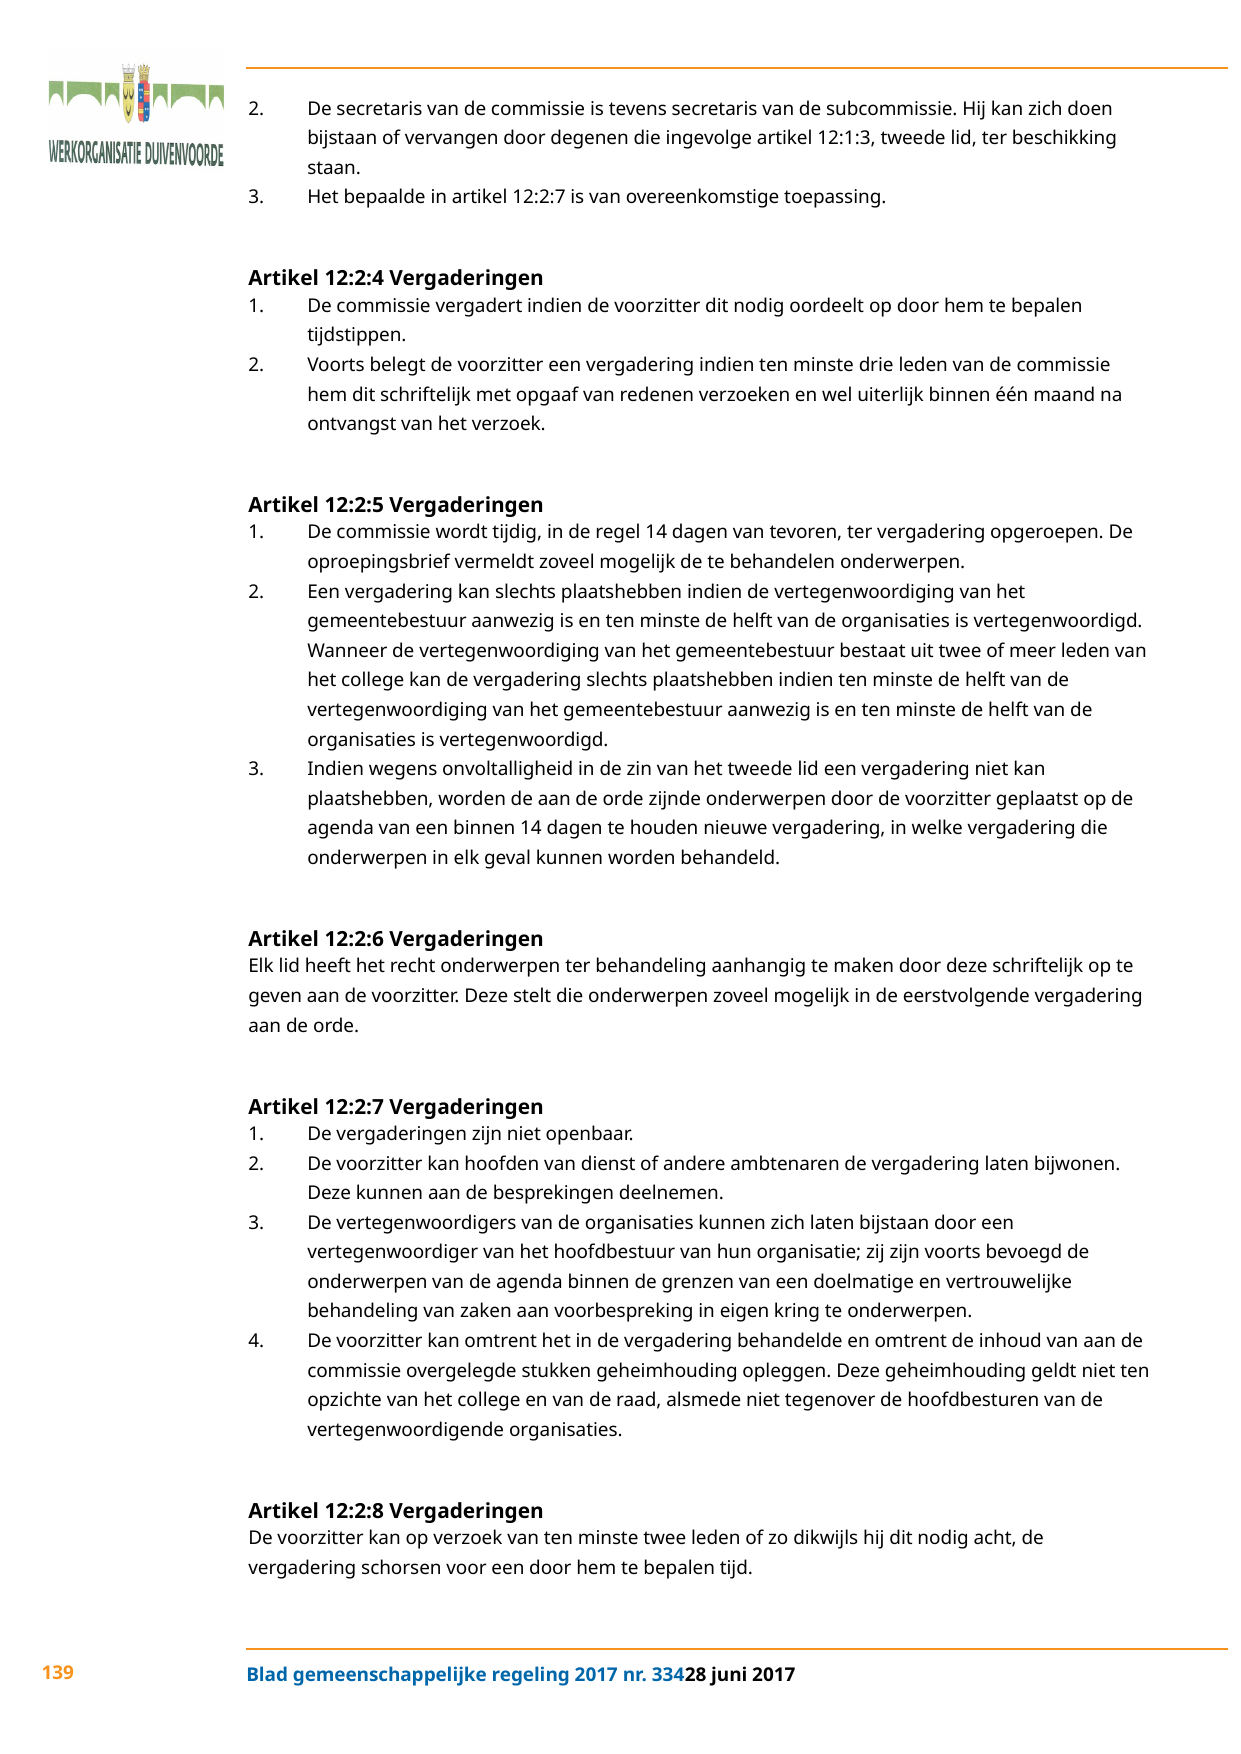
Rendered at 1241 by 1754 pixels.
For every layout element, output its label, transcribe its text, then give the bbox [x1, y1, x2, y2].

text Elk lid heeft het recht onderwerpen ter behandeling aanhangig te maken door deze schriftelijk op te geven aan de voorzitter. Deze stelt die onderwerpen zoveel mogelijk in de eerstvolgende vergadering aan de orde. [248, 953, 1152, 1037]
text Artikel 12:2:4 Vergaderingen [248, 263, 1152, 292]
list De secretaris van de commissie is tevens secretaris van de subcommissie. Hij kan zich doen bijstaan of vervangen door degenen die ingevolge artikel 12:1:3, tweede lid, ter beschikking staan. [248, 95, 1152, 180]
picture [41, 47, 231, 172]
list De commissie vergadert indien de voorzitter dit nodig oordeelt op door hem te bepalen tijdstippen. [248, 292, 1152, 347]
text Artikel 12:2:7 Vergaderingen [248, 1092, 1152, 1120]
text Artikel 12:2:6 Vergaderingen [248, 924, 1152, 953]
list Voorts belegt de voorzitter een vergadering indien ten minste drie leden van de commissie hem dit schriftelijk met opgaaf van redenen verzoeken en wel uiterlijk binnen één maand na ontvangst van het verzoek. [248, 351, 1152, 436]
list De commissie wordt tijdig, in de regel 14 dagen van tevoren, ter vergadering opgeroepen. De oproepingsbrief vermeldt zoveel mogelijk de te behandelen onderwerpen. [248, 519, 1152, 574]
list De vertegenwoordigers van de organisaties kunnen zich laten bijstaan door een vertegenwoordiger van het hoofdbestuur van hun organisatie; zij zijn voorts bevoegd de onderwerpen van de agenda binnen de grenzen van een doelmatige en vertrouwelijke behandeling van zaken aan voorbespreking in eigen kring te onderwerpen. [248, 1209, 1152, 1323]
list Indien wegens onvoltalligheid in de zin van het tweede lid een vergadering niet kan plaatshebben, worden de aan de orde zijnde onderwerpen door de voorzitter geplaatst op de agenda van een binnen 14 dagen te houden nieuwe vergadering, in welke vergadering die onderwerpen in elk geval kunnen worden behandeld. [248, 755, 1152, 870]
list De voorzitter kan omtrent het in de vergadering behandelde en omtrent de inhoud van aan de commissie overgelegde stukken geheimhouding opleggen. Deze geheimhouding geldt niet ten opzichte van het college en van de raad, alsmede niet tegenover de hoofdbesturen van de vertegenwoordigende organisaties. [248, 1327, 1152, 1442]
text Artikel 12:2:8 Vergaderingen [248, 1496, 1152, 1524]
text De voorzitter kan op verzoek van ten minste twee leden of zo dikwijls hij dit nodig acht, de vergadering schorsen voor een door hem te bepalen tijd. [248, 1524, 1152, 1580]
text Artikel 12:2:5 Vergaderingen [248, 490, 1152, 519]
list Het bepaalde in artikel 12:2:7 is van overeenkomstige toepassing. [248, 183, 1152, 209]
list Een vergadering kan slechts plaatshebben indien de vertegenwoordiging van het gemeentebestuur aanwezig is en ten minste de helft van de organisaties is vertegenwoordigd. Wanneer de vertegenwoordiging van het gemeentebestuur bestaat uit twee of meer leden van het college kan de vergadering slechts plaatshebben indien ten minste de helft van de vertegenwoordiging van het gemeentebestuur aanwezig is en ten minste de helft van de organisaties is vertegenwoordigd. [248, 578, 1152, 752]
list De vergaderingen zijn niet openbaar. [248, 1120, 1152, 1146]
list De voorzitter kan hoofden van dienst of andere ambtenaren de vergadering laten bijwonen. Deze kunnen aan de besprekingen deelnemen. [248, 1150, 1152, 1205]
